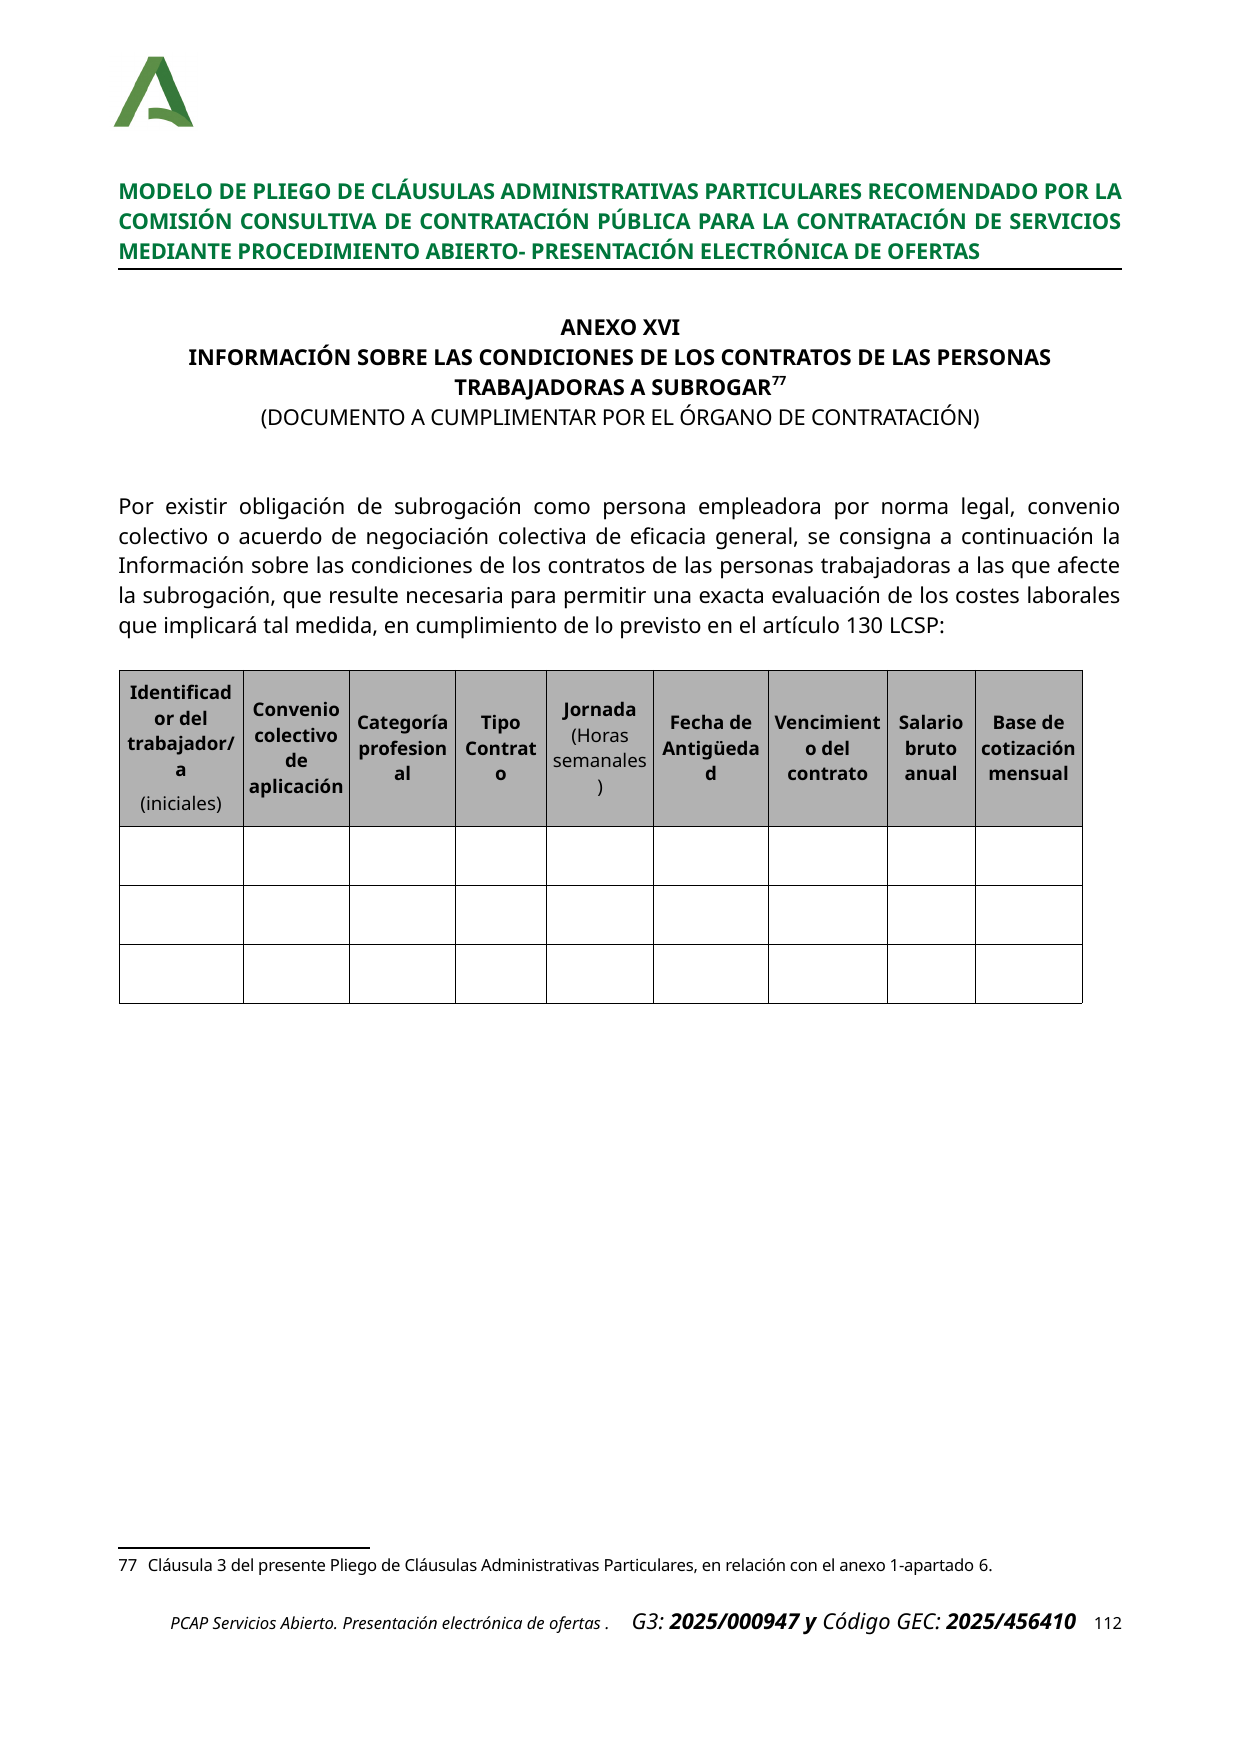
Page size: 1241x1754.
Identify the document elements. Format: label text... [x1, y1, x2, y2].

table_header Jornada (Horas semanales) [547, 671, 653, 826]
text MODELO DE PLIEGO DE CLÁUSULAS ADMINISTRATIVAS PARTICULARES RECOMENDADO POR LA COMISIÓN CONSULTIVA DE CONTRATACIÓN PÚBLICA PARA LA CONTRATACIÓN DE SERVICIOS MEDIANTE PROCEDIMIENTO ABIERTO- PRESENTACIÓN ELECTRÓNICA DE OFERTAS [118, 176, 1122, 268]
table_header Convenio colectivo de aplicación [244, 671, 349, 826]
table_cell [244, 827, 349, 884]
table_cell [350, 886, 455, 944]
table_cell [654, 827, 768, 884]
table_cell [547, 945, 653, 1003]
table_cell [456, 945, 546, 1003]
table_cell [654, 945, 768, 1003]
table_header Categoría profesional [350, 671, 455, 826]
table_header Salario bruto anual [888, 671, 975, 826]
text Cláusula 3 del presente Pliego de Cláusulas Administrativas Particulares, en relación con el anexo 1-apartado 6. [118, 1554, 1122, 1577]
table_cell [120, 886, 243, 944]
table_cell [654, 886, 768, 944]
table_cell [456, 827, 546, 884]
table_cell [350, 945, 455, 1003]
table_header Vencimiento del contrato [769, 671, 887, 826]
table_cell [888, 886, 975, 944]
table_cell [769, 827, 887, 884]
table_cell [769, 945, 887, 1003]
table_cell [350, 827, 455, 884]
text ANEXO XVI [118, 312, 1122, 342]
table_cell [244, 945, 349, 1003]
table_cell [547, 886, 653, 944]
table_header Tipo Contrato [456, 671, 546, 826]
table_header Base de cotización mensual [976, 671, 1082, 826]
table_header Identificador del trabajador/a (iniciales) [120, 671, 243, 826]
table_cell [456, 886, 546, 944]
picture [109, 52, 198, 131]
table_cell [547, 827, 653, 884]
table_cell [769, 886, 887, 944]
table_cell [976, 945, 1082, 1003]
table_cell [976, 886, 1082, 944]
table_header Fecha de Antigüedad [654, 671, 768, 826]
table_cell [888, 827, 975, 884]
table_cell [120, 827, 243, 884]
text (DOCUMENTO A CUMPLIMENTAR POR EL ÓRGANO DE CONTRATACIÓN) [118, 402, 1122, 431]
table_cell [888, 945, 975, 1003]
table_cell [120, 945, 243, 1003]
text INFORMACIÓN SOBRE LAS CONDICIONES DE LOS CONTRATOS DE LAS PERSONAS TRABAJADORAS A SUBROGAR [118, 342, 1122, 402]
table_cell [244, 886, 349, 944]
table_cell [976, 827, 1082, 884]
text Por existir obligación de subrogación como persona empleadora por norma legal, convenio colectivo o acuerdo de negociación colectiva de eficacia general, se consigna a continuación la Información sobre las condiciones de los contratos de las personas trabajadoras a las que afecte la subrogación, que resulte necesaria para permitir una exacta evaluación de los costes laborales que implicará tal medida, en cumplimiento de lo previsto en el artículo 130 LCSP: [118, 491, 1122, 640]
